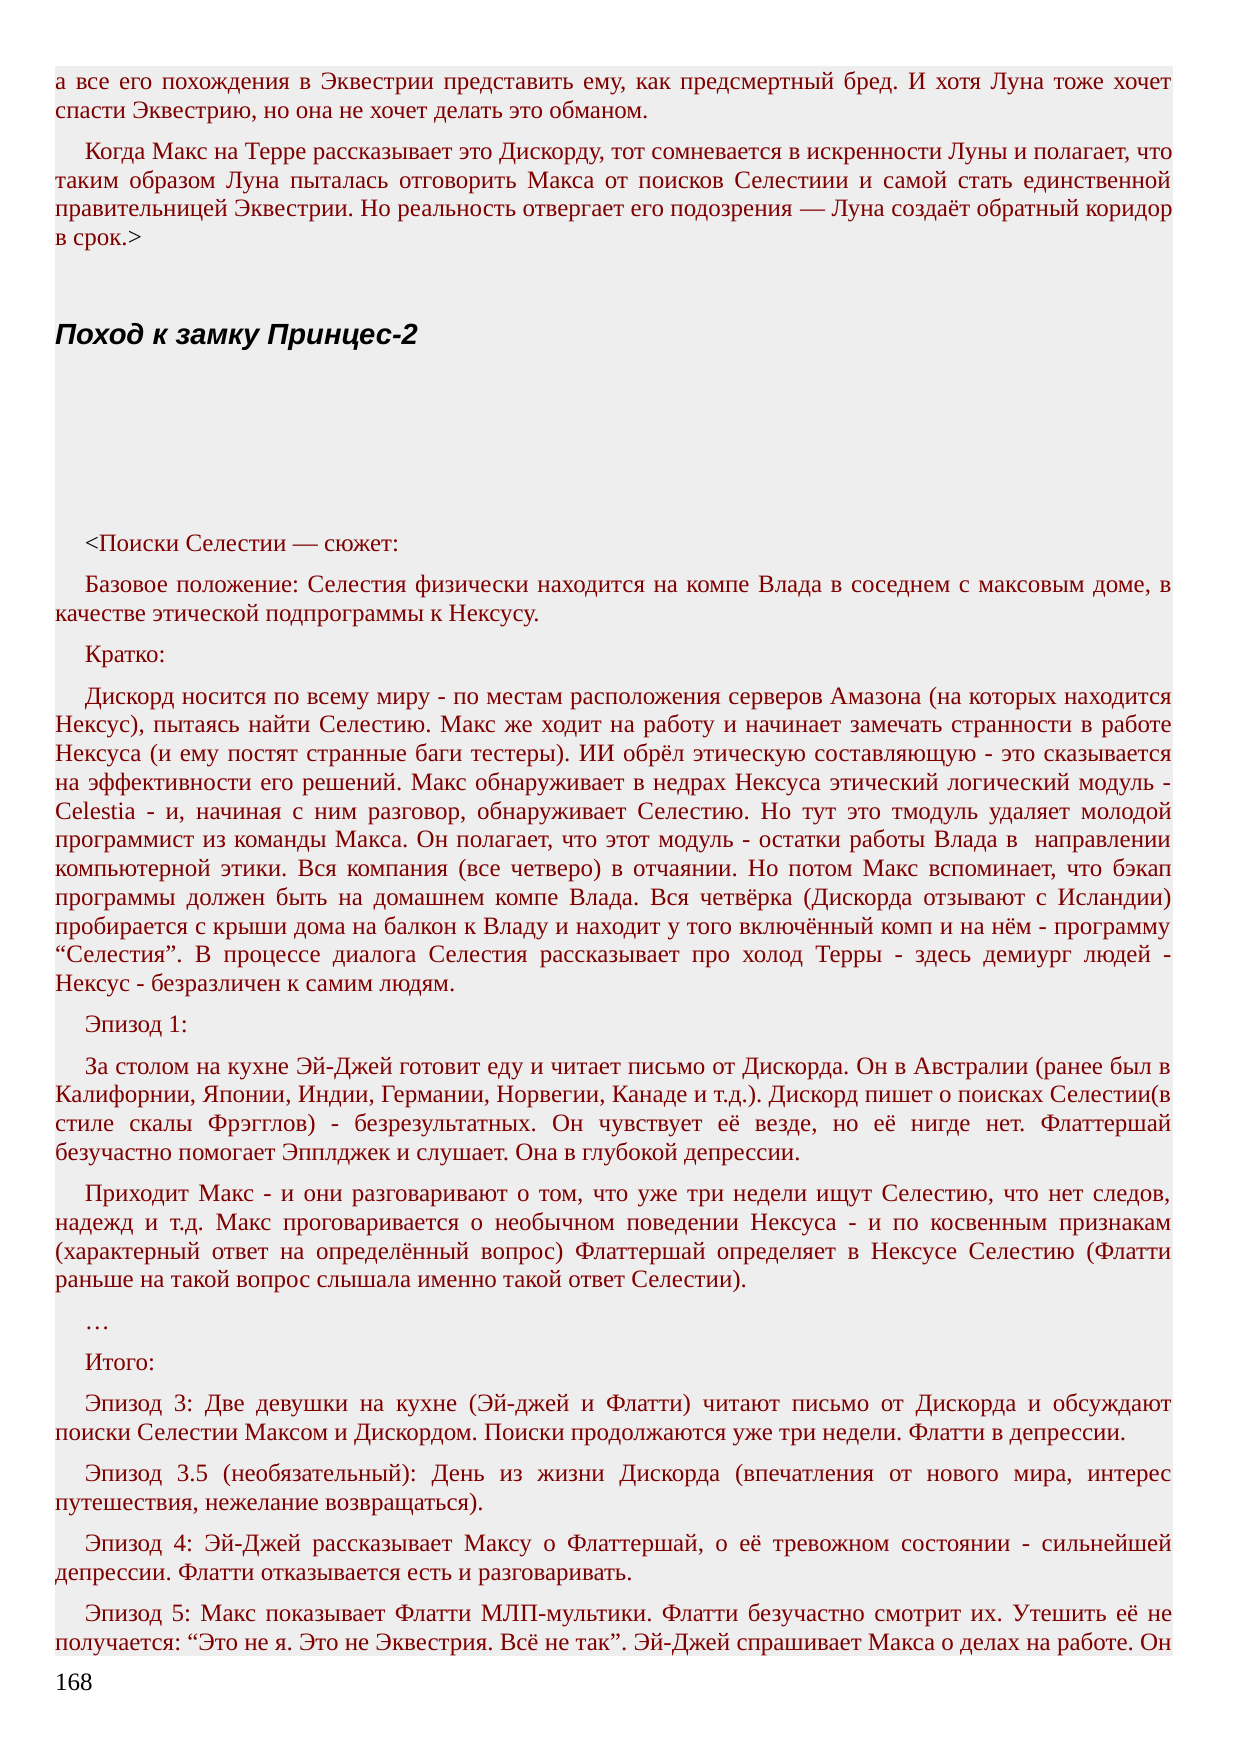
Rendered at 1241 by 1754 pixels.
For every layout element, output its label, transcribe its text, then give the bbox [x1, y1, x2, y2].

text <Поиски Селестии — сюжет: [55, 528, 1173, 557]
text Дискорд носится по всему миру - по местам расположения серверов Амазона (на которых находится Нексус), пытаясь найти Селестию. Макс же ходит на работу и начинает замечать странности в работе Нексуса (и ему постят странные баги тестеры). ИИ обрёл этическую составляющую - это сказывается на эффективности его решений. Макс обнаруживает в недрах Нексуса этический логический модуль - Celestia - и, начиная с ним разговор, обнаруживает Селестию. Но тут это тмодуль удаляет молодой программист из команды Макса. Он полагает, что этот модуль - остатки работы Влада в направлении компьютерной этики. Вся компания (все четверо) в отчаянии. Но потом Макс вспоминает, что бэкап программы должен быть на домашнем компе Влада. Вся четвёрка (Дискорда отзывают с Исландии) пробирается с крыши дома на балкон к Владу и находит у того включённый комп и на нём - программу “Селестия”. В процессе диалога Селестия рассказывает про холод Терры - здесь демиург людей - Нексус - безразличен к самим людям. [55, 681, 1173, 997]
text Эпизод 5: Макс показывает Флатти МЛП-мультики. Флатти безучастно смотрит их. Утешить её не получается: “Это не я. Это не Эквестрия. Всё не так”. Эй-Джей спрашивает Макса о делах на работе. Он [55, 1598, 1173, 1656]
text а все его похождения в Эквестрии представить ему, как предсмертный бред. И хотя Луна тоже хочет спасти Эквестрию, но она не хочет делать это обманом. [55, 66, 1173, 123]
text Эпизод 3: Две девушки на кухне (Эй-джей и Флатти) читают письмо от Дискорда и обсуждают поиски Селестии Максом и Дискордом. Поиски продолжаются уже три недели. Флатти в депрессии. [55, 1388, 1173, 1446]
subtitle Поход к замку Принцес-2 [55, 317, 1173, 351]
text Когда Макс на Терре рассказывает это Дискорду, тот сомневается в искренности Луны и полагает, что таким образом Луна пыталась отговорить Макса от поисков Селестиии и самой стать единственной правительницей Эквестрии. Но реальность отвергает его подозрения — Луна создаёт обратный коридор в срок.> [55, 136, 1173, 251]
text За столом на кухне Эй-Джей готовит еду и читает письмо от Дискорда. Он в Австралии (ранее был в Калифорнии, Японии, Индии, Германии, Норвегии, Канаде и т.д.). Дискорд пишет о поисках Селестии(в стиле скалы Фрэгглов) - безрезультатных. Он чувствует её везде, но её нигде нет. Флаттершай безучастно помогает Эпплджек и слушает. Она в глубокой депрессии. [55, 1051, 1173, 1166]
text Базовое положение: Селестия физически находится на компе Влада в соседнем с максовым доме, в качестве этической подпрограммы к Нексусу. [55, 569, 1173, 627]
text Эпизод 1: [55, 1009, 1173, 1038]
text Приходит Макс - и они разговаривают о том, что уже три недели ищут Селестию, что нет следов, надежд и т.д. Макс проговаривается о необычном поведении Нексуса - и по косвенным признакам (характерный ответ на определённый вопрос) Флаттершай определяет в Нексусе Селестию (Флатти раньше на такой вопрос слышала именно такой ответ Селестии). [55, 1178, 1173, 1293]
text Кратко: [55, 639, 1173, 668]
text Итого: [55, 1347, 1173, 1376]
text … [55, 1306, 1173, 1334]
text Эпизод 3.5 (необязательный): День из жизни Дискорда (впечатления от нового мира, интерес путешествия, нежелание возвращаться). [55, 1458, 1173, 1516]
text Эпизод 4: Эй-Джей рассказывает Максу о Флаттершай, о её тревожном состоянии - сильнейшей депрессии. Флатти отказывается есть и разговаривать. [55, 1528, 1173, 1586]
